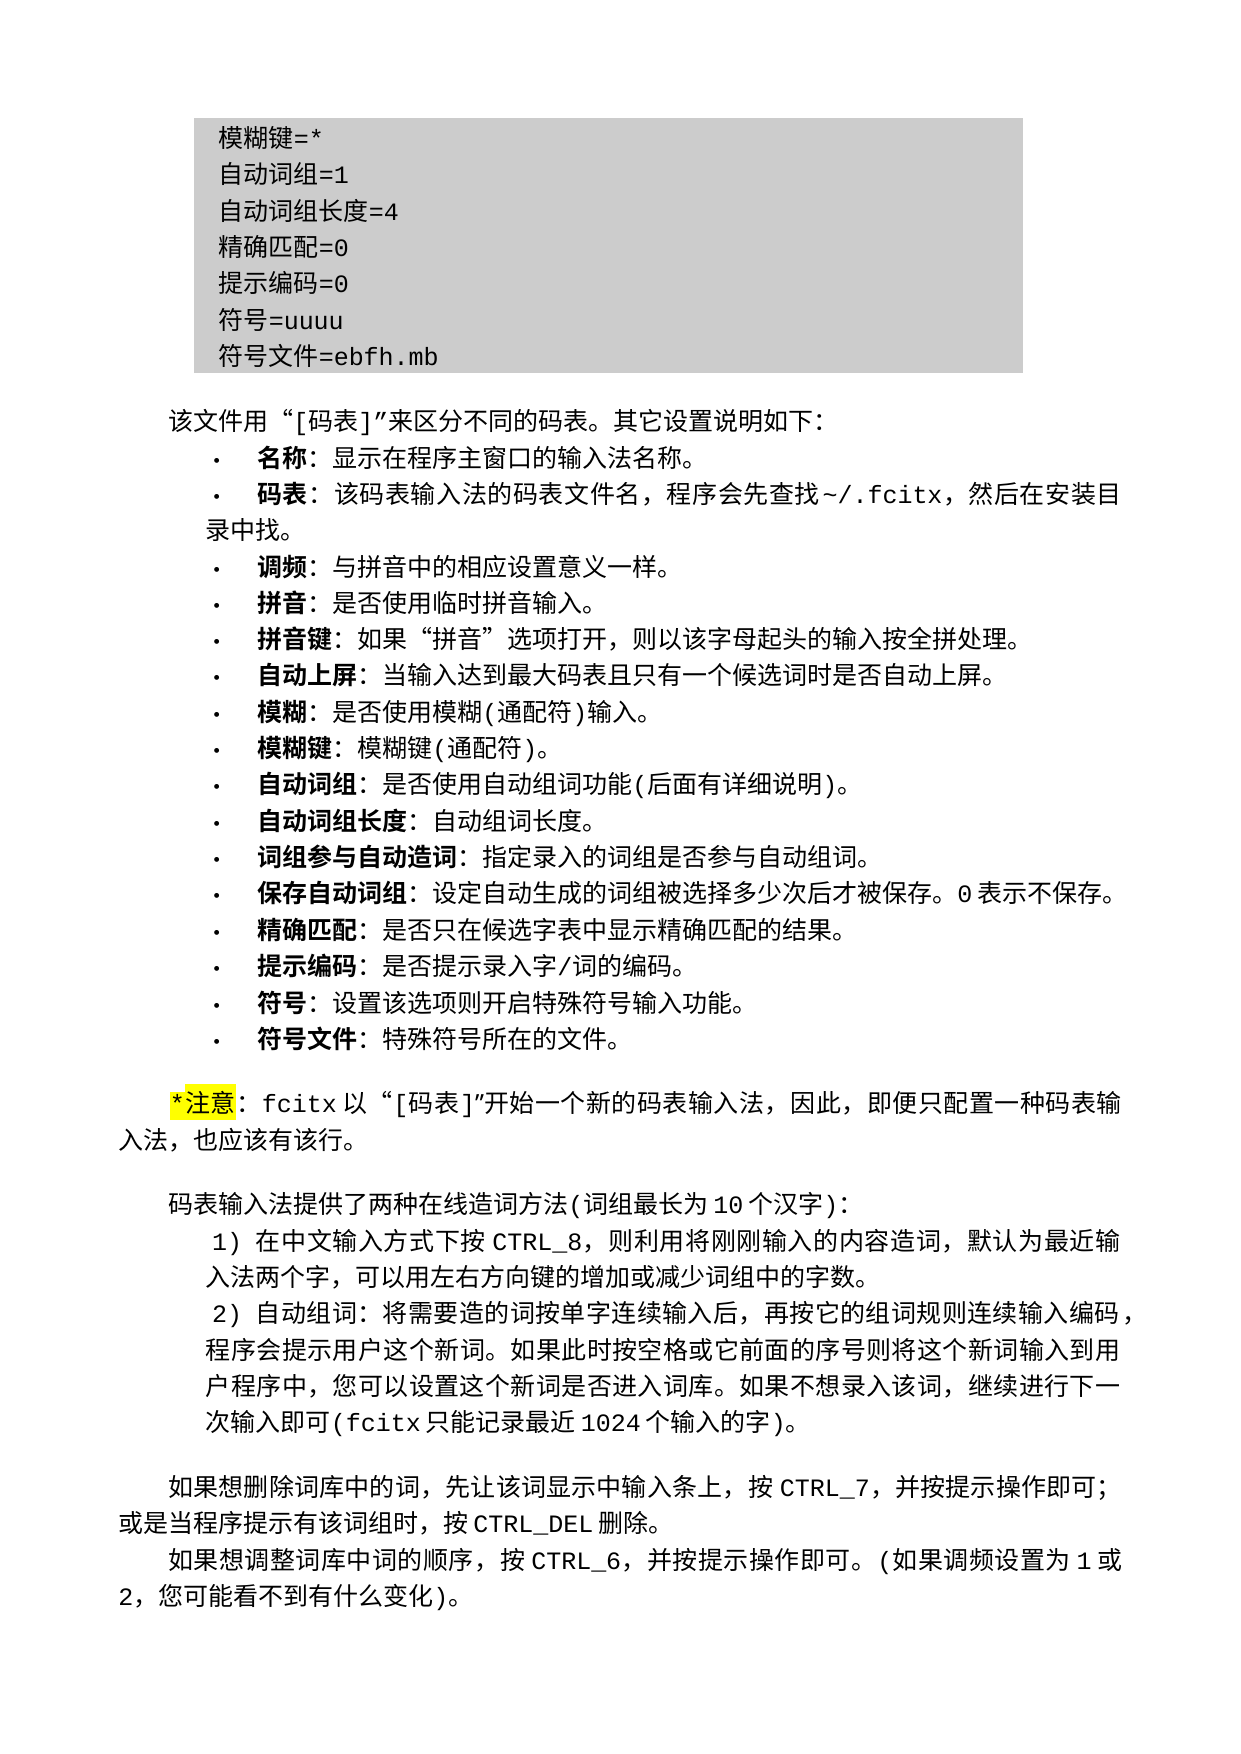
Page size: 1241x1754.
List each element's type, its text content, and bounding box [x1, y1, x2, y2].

list 码表：该码表输入法的码表文件名，程序会先查找~/.fcitx，然后在安装目录中找。 [162, 474, 1122, 547]
list 在中文输入方式下按CTRL_8，则利用将刚刚输入的内容造词，默认为最近输入法两个字，可以用左右方向键的增加或减少词组中的字数。 [162, 1221, 1122, 1294]
text 如果想删除词库中的词，先让该词显示中输入条上，按CTRL_7，并按提示操作即可；或是当程序提示有该词组时，按CTRL_DEL删除。 [118, 1467, 1122, 1540]
text *注意：fcitx以“[码表]”开始一个新的码表输入法，因此，即便只配置一种码表输入法，也应该有该行。 [118, 1084, 1122, 1156]
list 词组参与自动造词：指定录入的词组是否参与自动组词。 [162, 838, 1122, 874]
list 符号：设置该选项则开启特殊符号输入功能。 [162, 983, 1122, 1019]
list 自动词组长度：自动组词长度。 [162, 801, 1122, 838]
text 如果想调整词库中词的顺序，按CTRL_6，并按提示操作即可。(如果调频设置为1或2，您可能看不到有什么变化)。 [118, 1540, 1122, 1613]
text 该文件用“[码表]”来区分不同的码表。其它设置说明如下： [118, 402, 1122, 438]
list 自动上屏：当输入达到最大码表且只有一个候选词时是否自动上屏。 [162, 656, 1122, 692]
text 码表输入法提供了两种在线造词方法(词组最长为10个汉字)： [118, 1185, 1122, 1221]
list 保存自动词组：设定自动生成的词组被选择多少次后才被保存。0表示不保存。 [162, 874, 1122, 910]
list 自动组词：将需要造的词按单字连续输入后，再按它的组词规则连续输入编码，程序会提示用户这个新词。如果此时按空格或它前面的序号则将这个新词输入到用户程序中，您可以设置这个新词是否进入词库。如果不想录入该词，继续进行下一次输入即可(fcitx只能记录最近1024个输入的字)。 [162, 1294, 1122, 1439]
list 调频：与拼音中的相应设置意义一样。 [162, 547, 1122, 583]
list 模糊：是否使用模糊(通配符)输入。 [162, 692, 1122, 728]
list 拼音键：如果“拼音”选项打开，则以该字母起头的输入按全拼处理。 [162, 619, 1122, 656]
list 提示编码：是否提示录入字/词的编码。 [162, 947, 1122, 983]
list 模糊键：模糊键(通配符)。 [162, 728, 1122, 765]
list 名称：显示在程序主窗口的输入法名称。 [162, 438, 1122, 474]
list 精确匹配：是否只在候选字表中显示精确匹配的结果。 [162, 910, 1122, 947]
list 自动词组：是否使用自动组词功能(后面有详细说明)。 [162, 765, 1122, 801]
table_header 模糊键=* 自动词组=1 自动词组长度=4 精确匹配=0 提示编码=0 符号=uuuu 符号文件=ebfh.mb [194, 118, 1023, 373]
list 拼音：是否使用临时拼音输入。 [162, 583, 1122, 619]
list 符号文件：特殊符号所在的文件。 [162, 1019, 1122, 1056]
